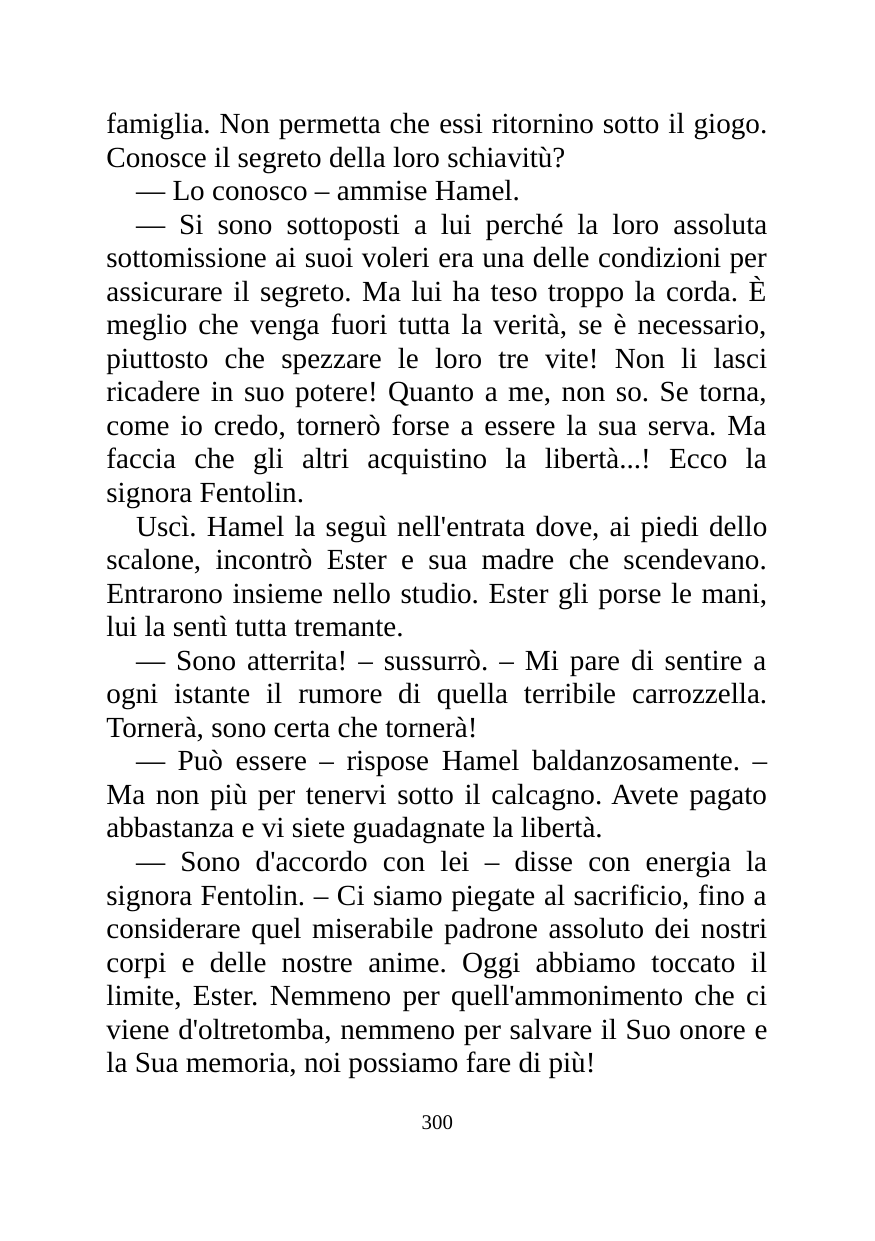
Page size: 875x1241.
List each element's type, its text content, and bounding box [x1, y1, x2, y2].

text Uscì. Hamel la seguì nell'entrata dove, ai piedi dello scalone, incontrò Ester e sua madre che scendevano. Entrarono insieme nello studio. Ester gli porse le mani, lui la sentì tutta tremante. [106, 509, 768, 643]
text — Può essere – rispose Hamel baldanzosamente. – Ma non più per tenervi sotto il calcagno. Avete pagato abbastanza e vi siete guadagnate la libertà. [106, 743, 768, 844]
text — Si sono sottoposti a lui perché la loro assoluta sottomissione ai suoi voleri era una delle condizioni per assicurare il segreto. Ma lui ha teso troppo la corda. È meglio che venga fuori tutta la verità, se è necessario, piuttosto che spezzare le loro tre vite! Non li lasci ricadere in suo potere! Quanto a me, non so. Se torna, come io credo, tornerò forse a essere la sua serva. Ma faccia che gli altri acquistino la libertà...! Ecco la signora Fentolin. [106, 207, 768, 509]
text — Sono d'accordo con lei – disse con energia la signora Fentolin. – Ci siamo piegate al sacrificio, fino a considerare quel miserabile padrone assoluto dei nostri corpi e delle nostre anime. Oggi abbiamo toccato il limite, Ester. Nemmeno per quell'ammonimento che ci viene d'oltretomba, nemmeno per salvare il Suo onore e la Sua memoria, noi possiamo fare di più! [106, 844, 768, 1079]
text famiglia. Non permetta che essi ritornino sotto il giogo. Conosce il segreto della loro schiavitù? [106, 106, 768, 173]
text — Sono atterrita! – sussurrò. – Mi pare di sentire a ogni istante il rumore di quella terribile carrozzella. Tornerà, sono certa che tornerà! [106, 643, 768, 743]
text — Lo conosco – ammise Hamel. [106, 173, 768, 207]
